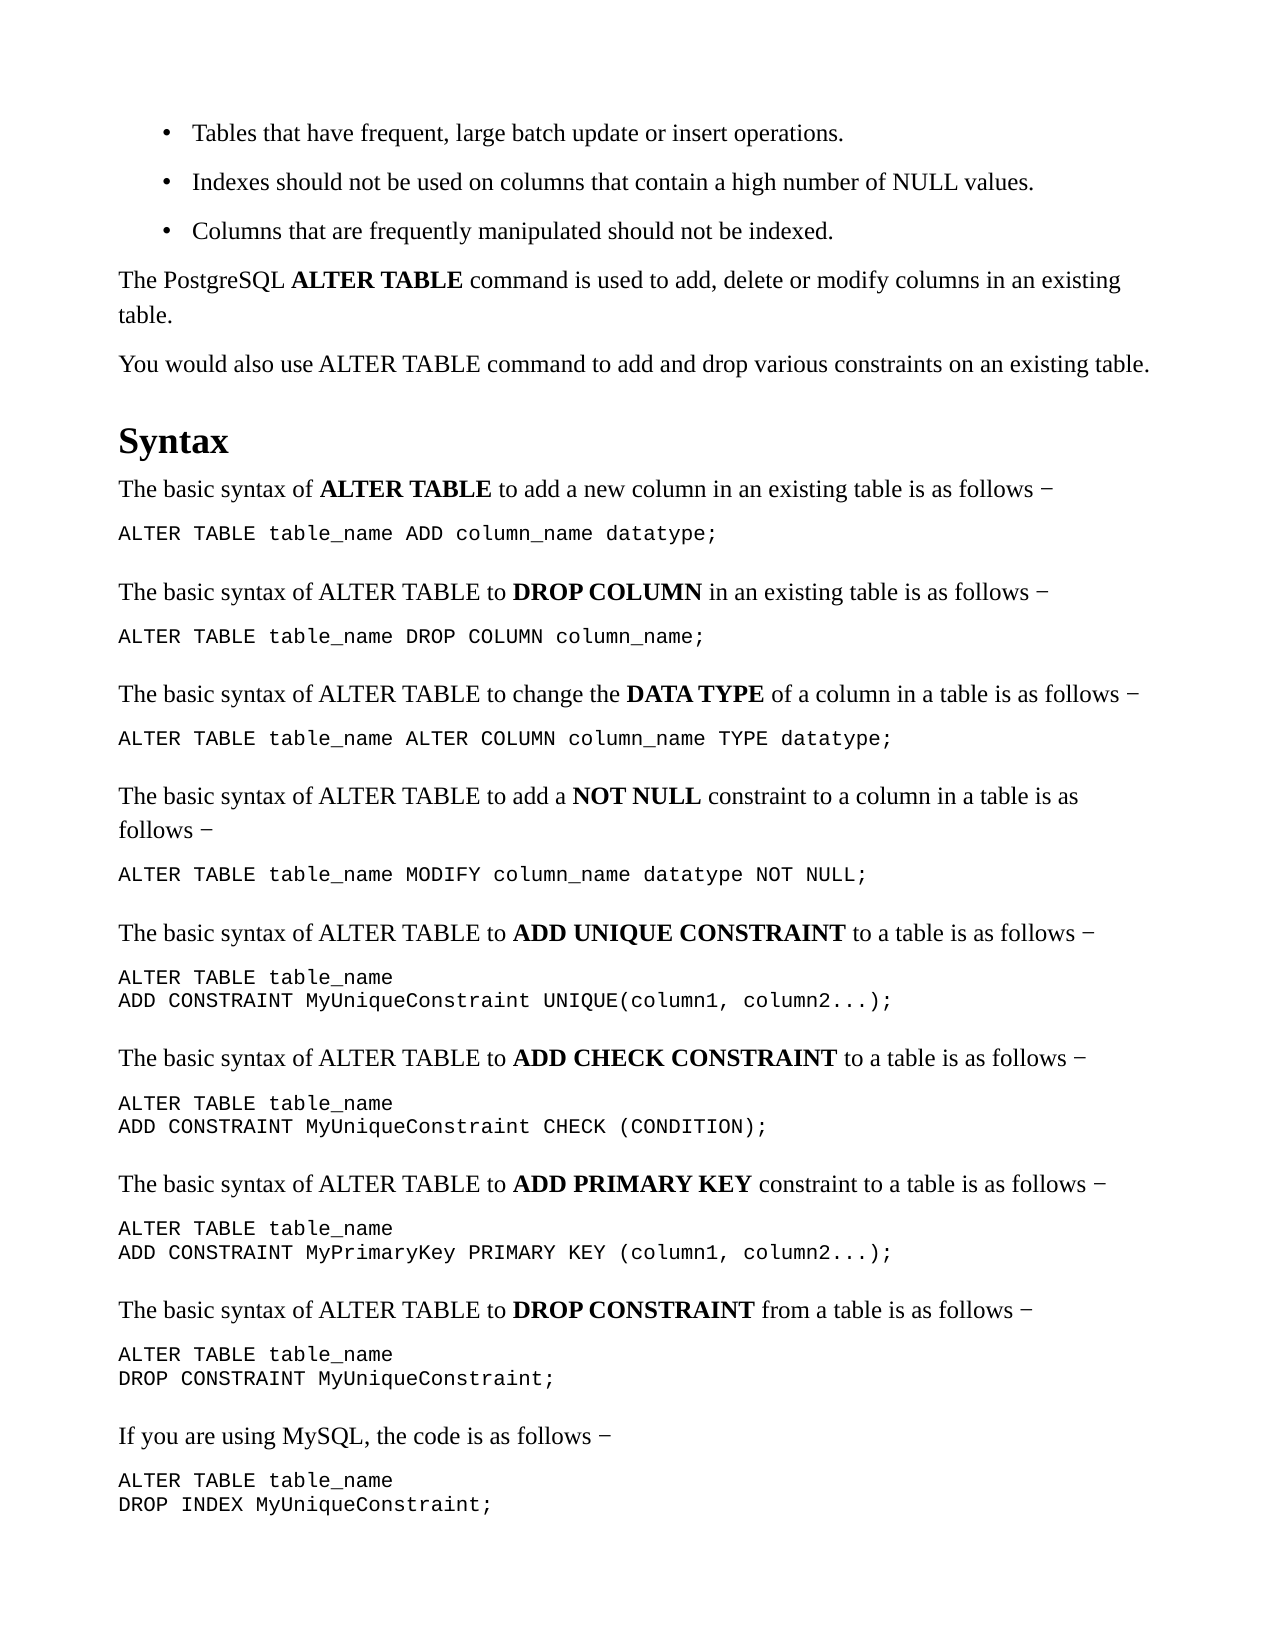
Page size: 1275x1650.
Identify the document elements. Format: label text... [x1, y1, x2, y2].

list Tables that have frequent, large batch update or insert operations. [162, 118, 1157, 147]
text ALTER TABLE table_name [118, 1344, 1157, 1368]
subtitle Syntax [118, 419, 1157, 462]
text The basic syntax of ALTER TABLE to ADD PRIMARY KEY constraint to a table is as follows − [118, 1169, 1157, 1198]
text ALTER TABLE table_name [118, 1218, 1157, 1242]
text ADD CONSTRAINT MyUniqueConstraint UNIQUE(column1, column2...); [118, 990, 1157, 1014]
text ALTER TABLE table_name DROP COLUMN column_name; [118, 626, 1157, 649]
text ALTER TABLE table_name MODIFY column_name datatype NOT NULL; [118, 864, 1157, 888]
text The PostgreSQL ALTER TABLE command is used to add, delete or modify columns in an existing table. [118, 265, 1157, 328]
text The basic syntax of ALTER TABLE to ADD UNIQUE CONSTRAINT to a table is as follows − [118, 918, 1157, 946]
text The basic syntax of ALTER TABLE to change the DATA TYPE of a column in a table is as follows − [118, 679, 1157, 707]
text DROP INDEX MyUniqueConstraint; [118, 1494, 1157, 1517]
text The basic syntax of ALTER TABLE to DROP CONSTRAINT from a table is as follows − [118, 1295, 1157, 1324]
text The basic syntax of ALTER TABLE to add a new column in an existing table is as follows − [118, 474, 1157, 503]
text DROP CONSTRAINT MyUniqueConstraint; [118, 1368, 1157, 1391]
text The basic syntax of ALTER TABLE to ADD CHECK CONSTRAINT to a table is as follows − [118, 1043, 1157, 1072]
text ALTER TABLE table_name ALTER COLUMN column_name TYPE datatype; [118, 728, 1157, 751]
text The basic syntax of ALTER TABLE to DROP COLUMN in an existing table is as follows − [118, 577, 1157, 605]
text ADD CONSTRAINT MyPrimaryKey PRIMARY KEY (column1, column2...); [118, 1242, 1157, 1266]
list Columns that are frequently manipulated should not be indexed. [162, 216, 1157, 245]
text You would also use ALTER TABLE command to add and drop various constraints on an existing table. [118, 349, 1157, 378]
text ADD CONSTRAINT MyUniqueConstraint CHECK (CONDITION); [118, 1116, 1157, 1140]
text ALTER TABLE table_name [118, 967, 1157, 990]
text ALTER TABLE table_name [118, 1092, 1157, 1116]
text ALTER TABLE table_name [118, 1470, 1157, 1494]
list Indexes should not be used on columns that contain a high number of NULL values. [162, 167, 1157, 196]
text ALTER TABLE table_name ADD column_name datatype; [118, 523, 1157, 547]
text The basic syntax of ALTER TABLE to add a NOT NULL constraint to a column in a table is as follows − [118, 781, 1157, 844]
text If you are using MySQL, the code is as follows − [118, 1421, 1157, 1450]
